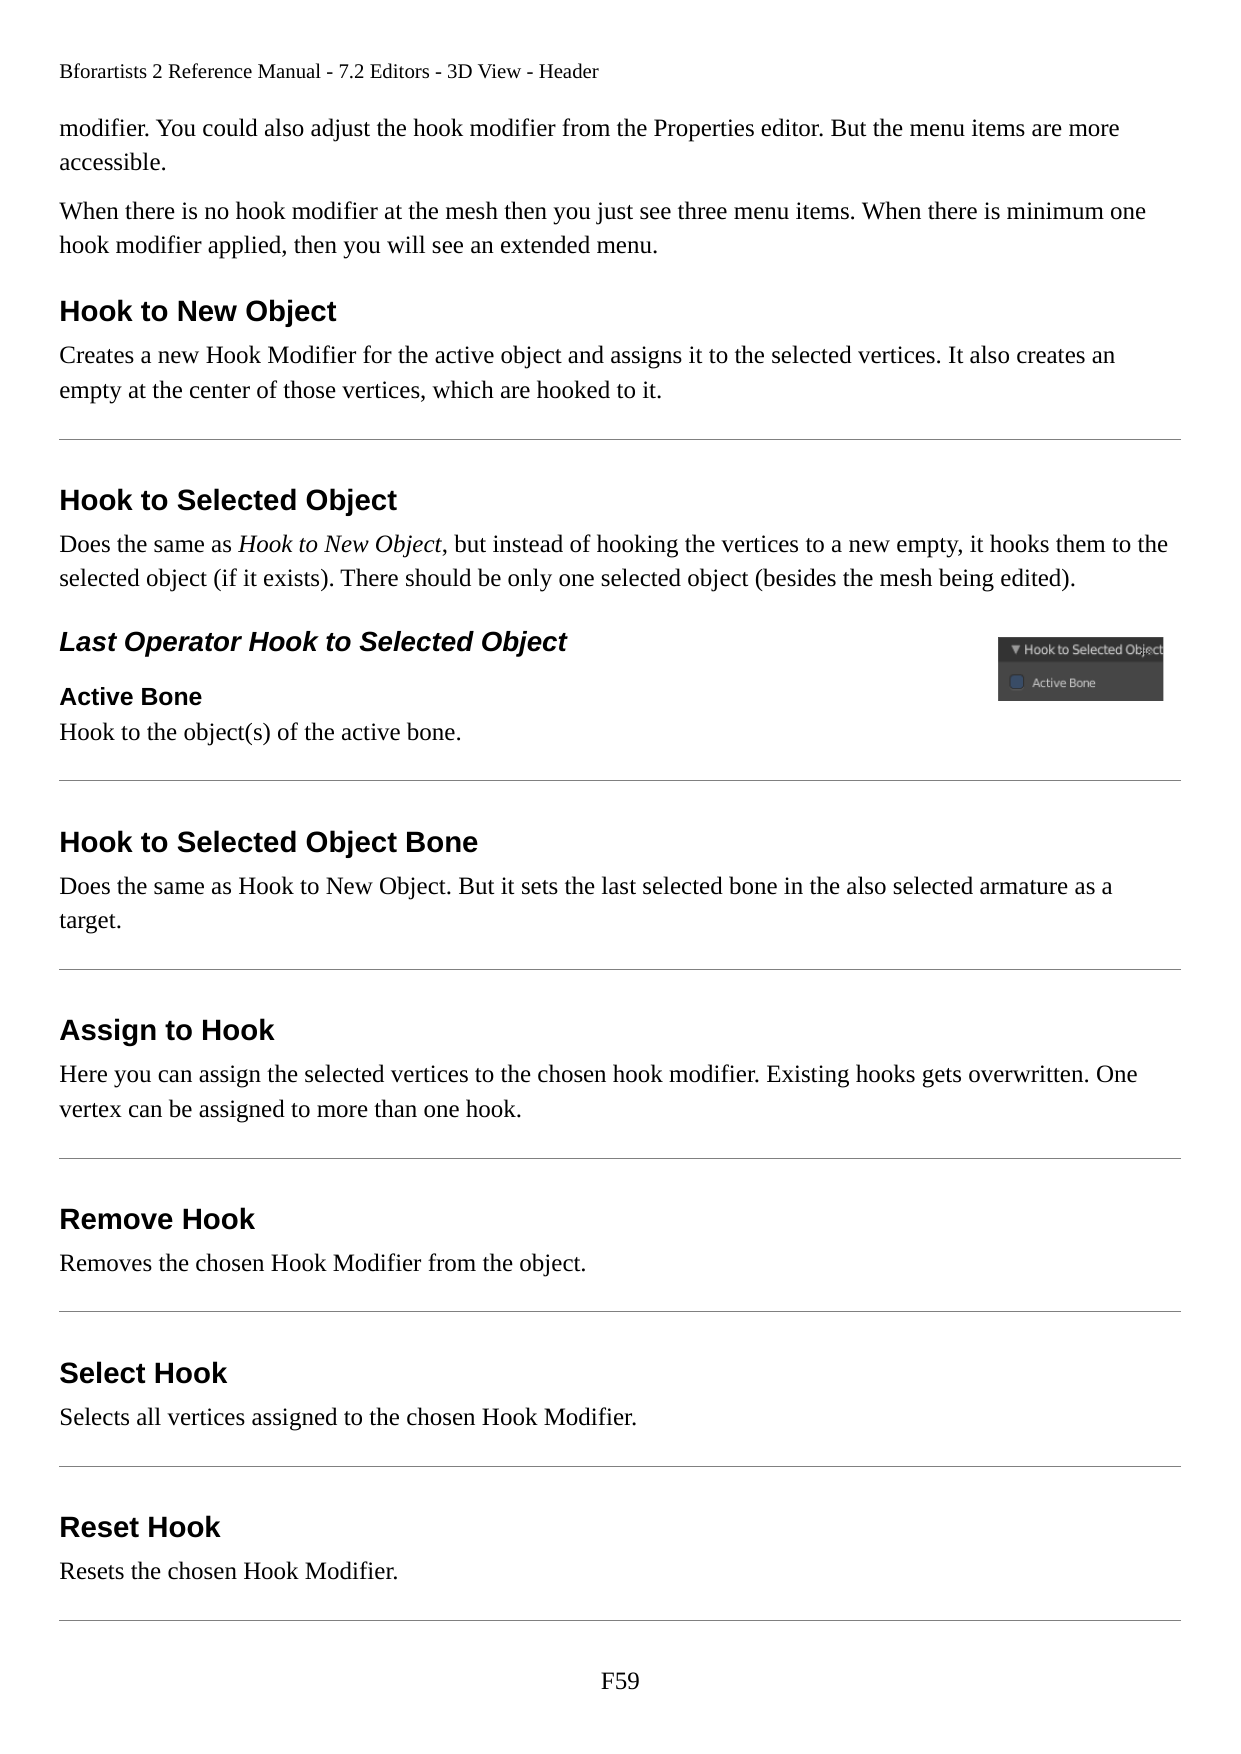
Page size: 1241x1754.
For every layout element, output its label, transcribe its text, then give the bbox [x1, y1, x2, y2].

subtitle Last Operator Hook to Selected Object [59, 625, 1181, 657]
text When there is no hook modifier at the mesh then you just see three menu items. When there is minimum one hook modifier applied, then you will see an extended menu. [59, 196, 1181, 259]
subtitle Hook to Selected Object [59, 483, 1181, 517]
subtitle Active Bone [59, 682, 1181, 711]
subtitle Assign to Hook [59, 1013, 1181, 1047]
text Resets the chosen Hook Modifier. [59, 1556, 1181, 1585]
subtitle Select Hook [59, 1356, 1181, 1389]
text Hook to the object(s) of the active bone. [59, 717, 1181, 746]
subtitle Reset Hook [59, 1510, 1181, 1543]
text Removes the chosen Hook Modifier from the object. [59, 1248, 1181, 1277]
text Creates a new Hook Modifier for the active object and assigns it to the selected vertices. It also creates an empty at the center of those vertices, which are hooked to it. [59, 341, 1181, 404]
text Here you can assign the selected vertices to the chosen hook modifier. Existing hooks gets overwritten. One vertex can be assigned to more than one hook. [59, 1059, 1181, 1123]
text Selects all vertices assigned to the chosen Hook Modifier. [59, 1402, 1181, 1431]
subtitle Remove Hook [59, 1202, 1181, 1235]
text modifier. You could also adjust the hook modifier from the Properties editor. But the menu items are more accessible. [59, 113, 1181, 176]
picture [998, 637, 1164, 701]
subtitle Hook to New Object [59, 294, 1181, 328]
text Does the same as Hook to New Object. But it sets the last selected bone in the also selected armature as a target. [59, 871, 1181, 934]
subtitle Hook to Selected Object Bone [59, 824, 1181, 858]
text Does the same as Hook to New Object, but instead of hooking the vertices to a new empty, it hooks them to the selected object (if it exists). There should be only one selected object (besides the mesh being edited). [59, 529, 1181, 592]
